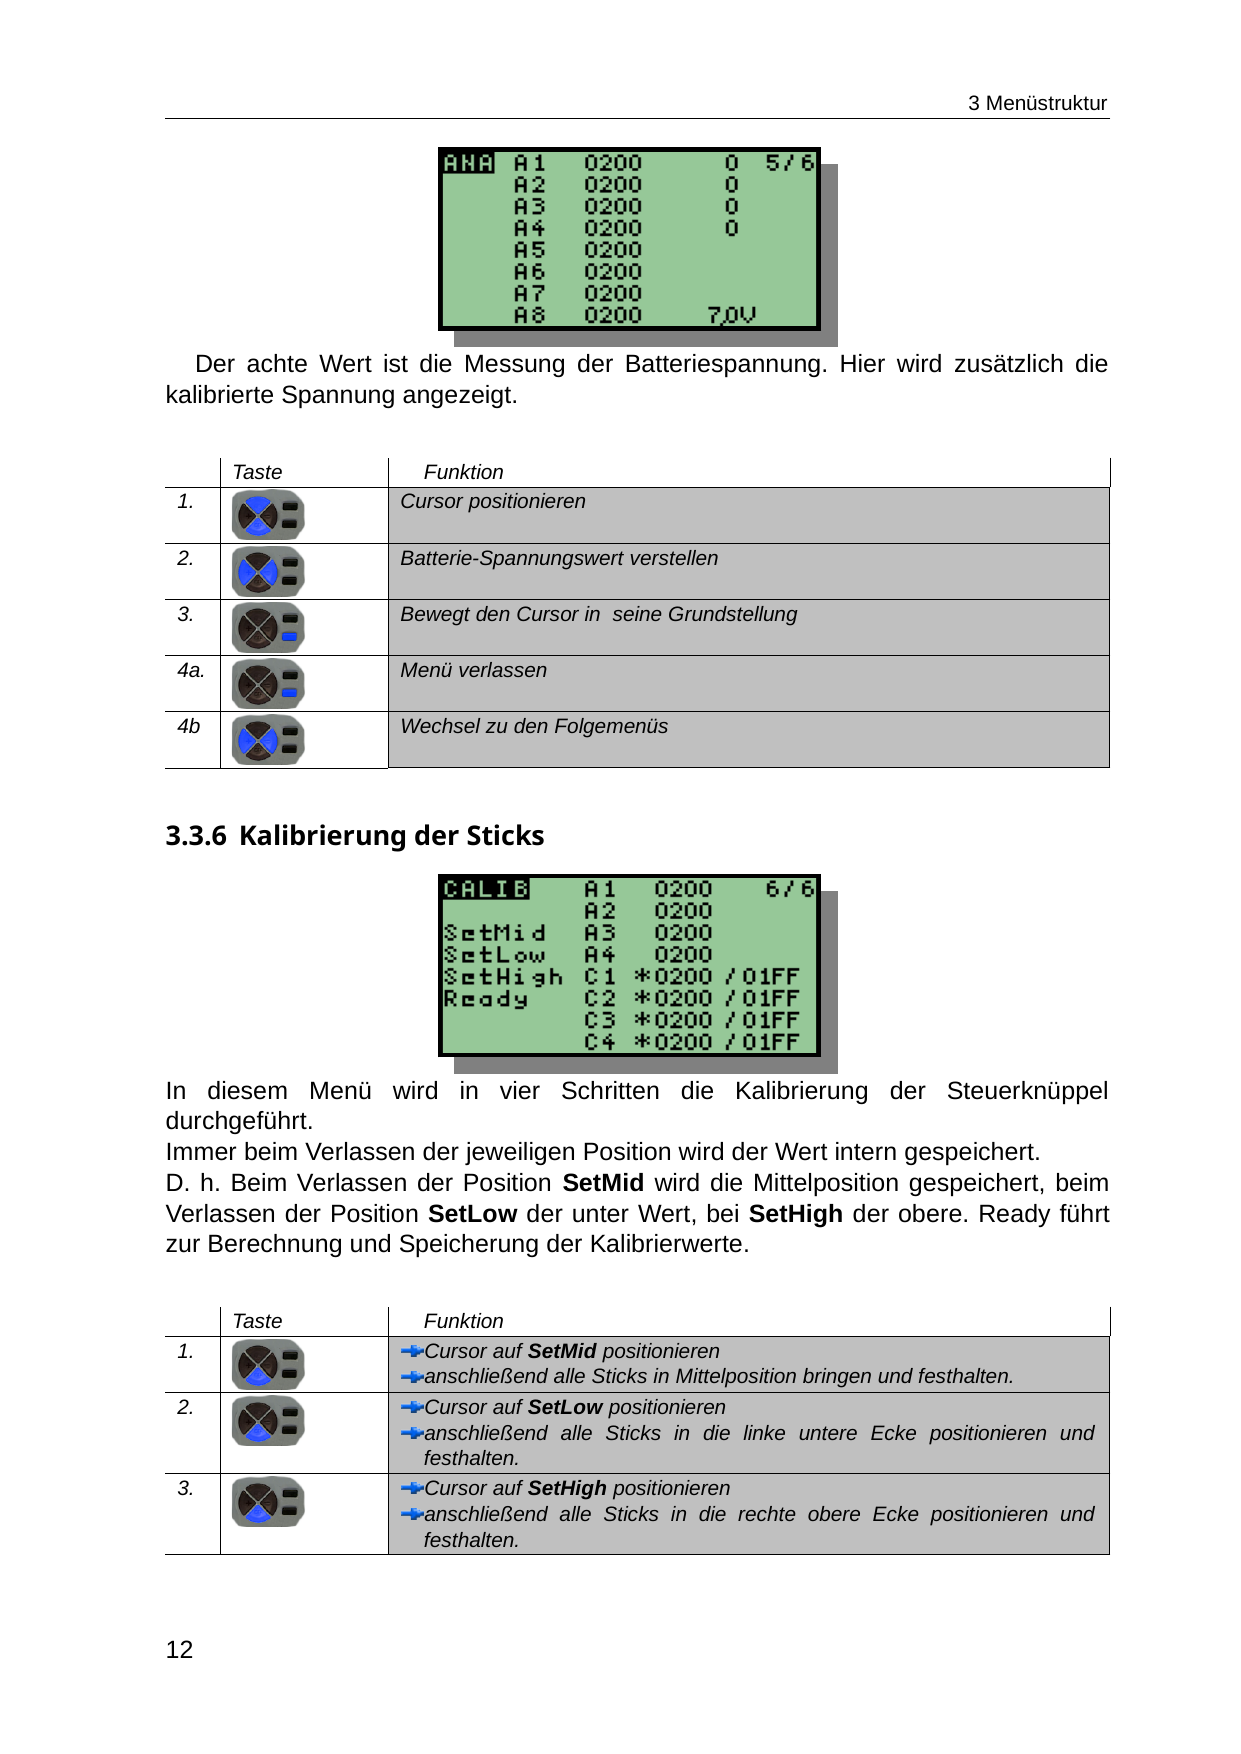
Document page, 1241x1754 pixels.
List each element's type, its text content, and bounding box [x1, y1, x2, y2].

table_cell 2. [165, 1393, 220, 1473]
table_header Taste [221, 458, 388, 487]
text Immer beim Verlassen der jeweiligen Position wird der Wert intern gespeichert. [165, 1138, 1110, 1166]
table_cell Cursor auf SetMid positionieren anschließend alle Sticks in Mittelposition bringen und festhalten. [389, 1337, 1109, 1392]
table_cell [221, 712, 388, 768]
picture [231, 658, 306, 709]
table_cell 1. [165, 1337, 220, 1392]
table_cell [221, 1474, 388, 1554]
table_header Funktion [389, 1307, 1110, 1336]
table_header [165, 1307, 220, 1336]
picture [231, 489, 306, 540]
table_header [165, 458, 220, 487]
table_cell [221, 1393, 388, 1473]
picture [231, 1339, 306, 1390]
table_cell 4a. [165, 656, 220, 711]
table_cell 3. [165, 600, 220, 655]
picture [231, 1395, 306, 1446]
table_header Funktion [389, 458, 1110, 487]
table_cell [221, 600, 388, 655]
table_cell Cursor auf SetHigh positionieren anschließend alle Sticks in die rechte obere Ecke positionieren und festhalten. [389, 1474, 1109, 1554]
picture [401, 1508, 424, 1520]
table_cell [221, 544, 388, 599]
table_cell Batterie-Spannungswert verstellen [389, 544, 1109, 599]
table_cell 4b [165, 712, 220, 768]
picture [231, 1476, 306, 1527]
text D. h. Beim Verlassen der Position SetMid wird die Mittelposition gespeichert, beim Verlassen der Position SetLow der unter Wert, bei SetHigh der obere. Ready führt zur Berechnung und Speicherung der Kalibrierwerte. [165, 1169, 1110, 1258]
picture [401, 1482, 424, 1494]
table_header Taste [221, 1307, 388, 1336]
text Der achte Wert ist die Messung der Batteriespannung. Hier wird zusätzlich die kalibrierte Spannung angezeigt. [165, 326, 1110, 409]
picture [401, 1427, 424, 1439]
picture [401, 1371, 424, 1383]
table_cell 1. [165, 488, 220, 543]
table_cell Cursor auf SetLow positionieren anschließend alle Sticks in die linke untere Ecke positionieren und festhalten. [389, 1393, 1109, 1473]
picture [231, 714, 306, 765]
table_cell [221, 656, 388, 711]
picture [442, 152, 817, 326]
picture [401, 1401, 424, 1413]
table_cell Menü verlassen [389, 656, 1109, 711]
table_cell Bewegt den Cursor in seine Grundstellung [389, 600, 1109, 655]
table_cell 3. [165, 1474, 220, 1554]
table_cell 2. [165, 544, 220, 599]
picture [442, 878, 817, 1053]
table_cell [221, 488, 388, 543]
table_cell [221, 1337, 388, 1392]
table_cell Cursor positionieren [389, 488, 1109, 543]
picture [401, 1345, 424, 1357]
picture [231, 602, 306, 653]
subtitle Kalibrierung der Sticks [165, 816, 1110, 853]
table_cell Wechsel zu den Folgemenüs [389, 712, 1109, 767]
text In diesem Menü wird in vier Schritten die Kalibrierung der Steuerknüppel durchgeführt. [165, 1053, 1110, 1135]
picture [231, 546, 306, 597]
